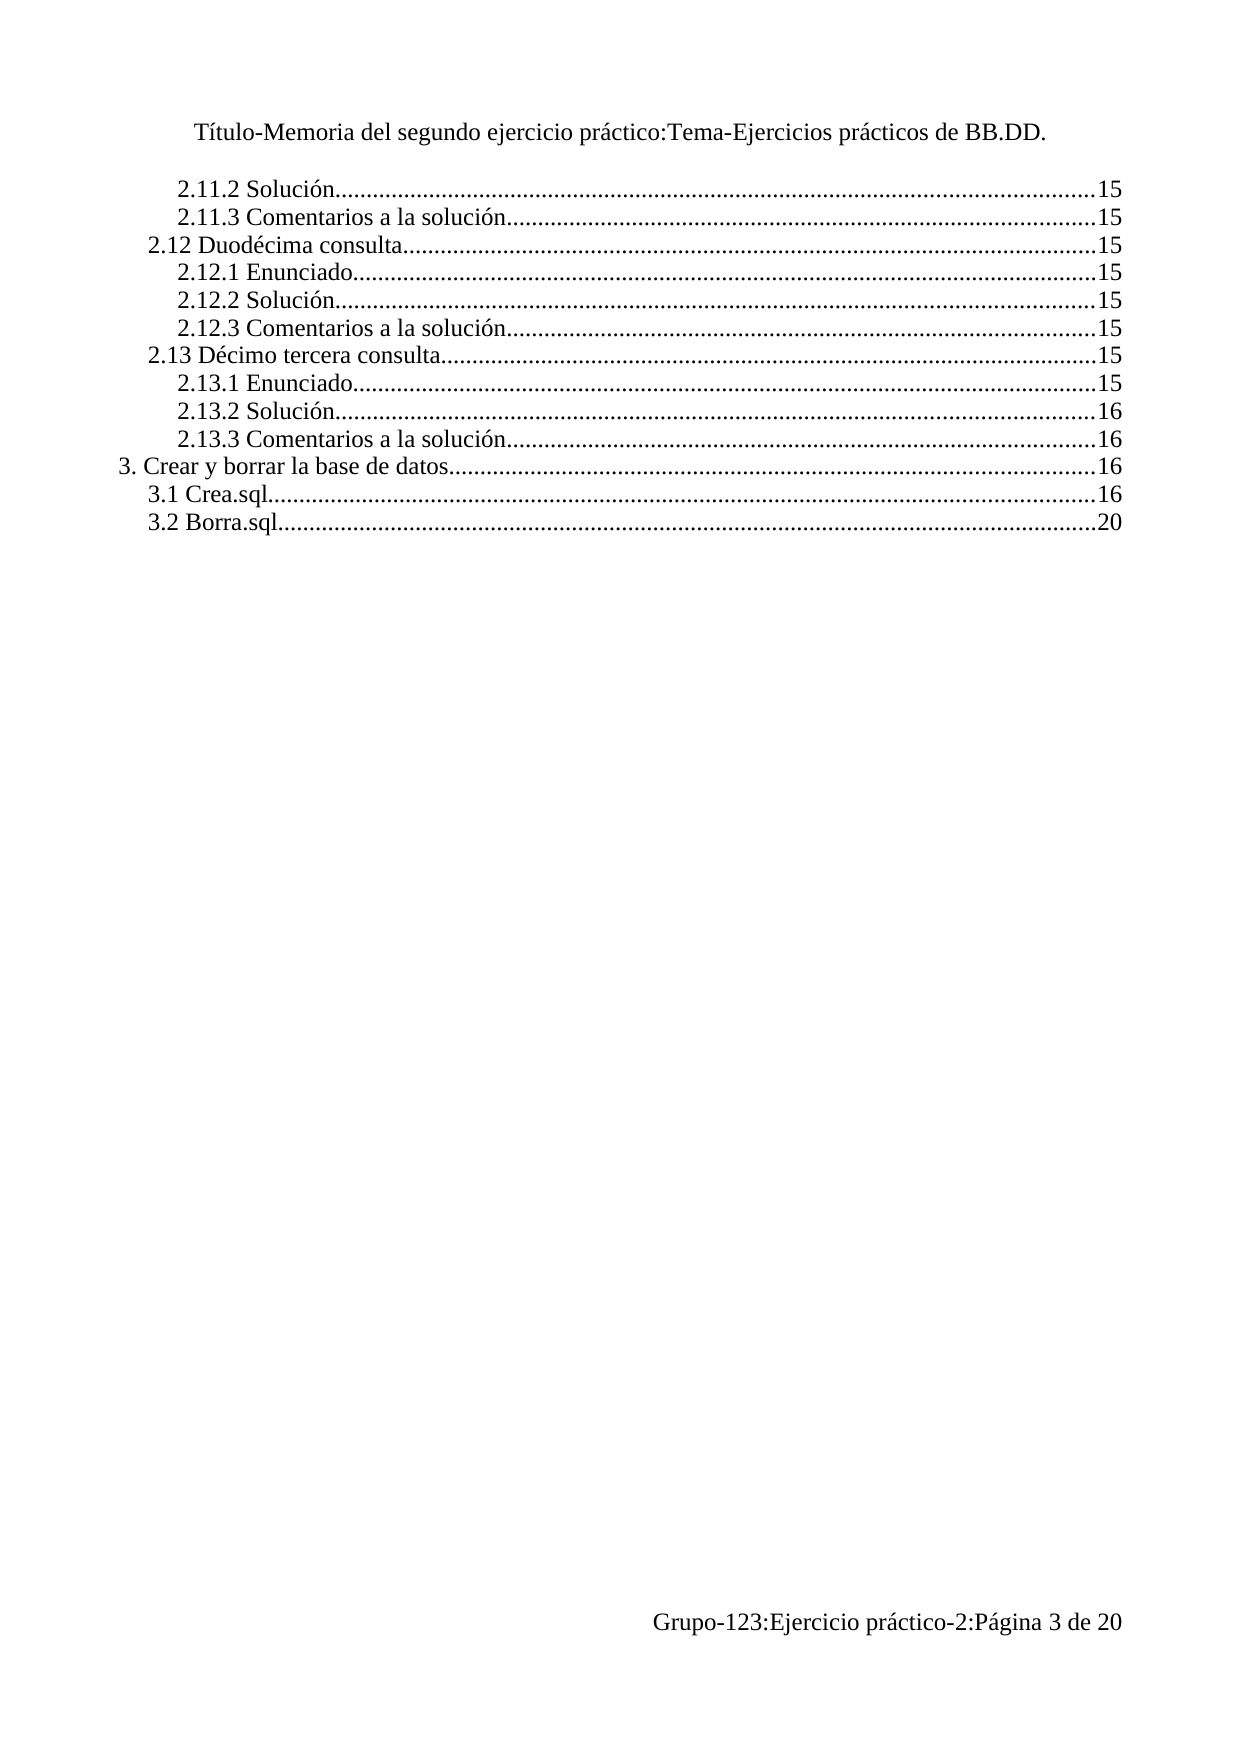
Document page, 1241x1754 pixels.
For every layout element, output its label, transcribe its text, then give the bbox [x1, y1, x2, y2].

text 2.12.3 Comentarios a la solución 15 [177, 314, 1122, 342]
text 2.11.2 Solución 15 [177, 175, 1122, 203]
text 3.2 Borra.sql 20 [148, 508, 1122, 536]
text 2.12.2 Solución 15 [177, 286, 1122, 314]
text 2.13.1 Enunciado 15 [177, 369, 1122, 397]
text 2.12 Duodécima consulta 15 [148, 231, 1122, 258]
text 2.13 Décimo tercera consulta 15 [148, 342, 1122, 369]
text 3. Crear y borrar la base de datos 16 [118, 452, 1122, 480]
text 2.11.3 Comentarios a la solución 15 [177, 203, 1122, 231]
text 2.12.1 Enunciado 15 [177, 258, 1122, 286]
text 2.13.2 Solución 16 [177, 397, 1122, 425]
text 2.13.3 Comentarios a la solución 16 [177, 425, 1122, 452]
text 3.1 Crea.sql 16 [148, 480, 1122, 508]
